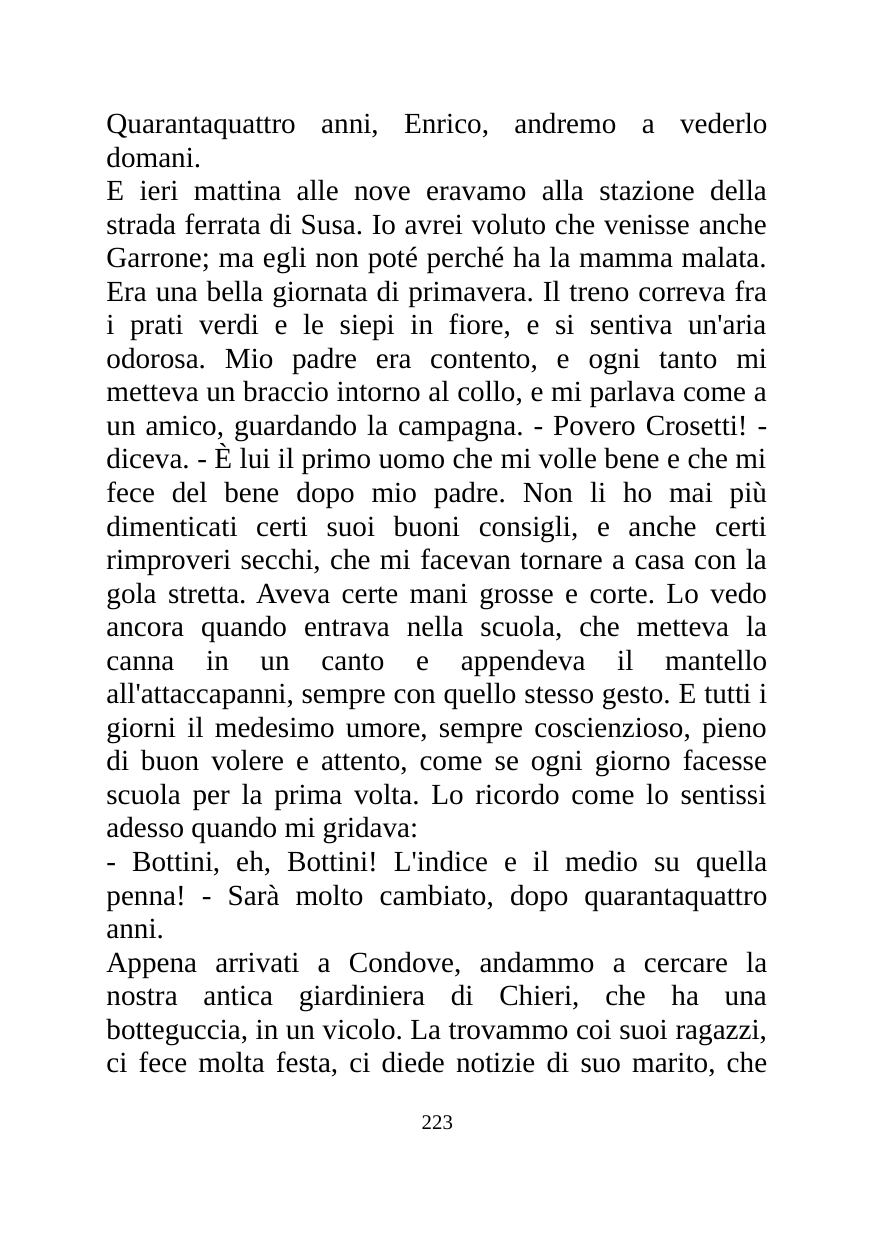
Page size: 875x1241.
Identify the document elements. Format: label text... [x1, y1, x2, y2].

text Quarantaquattro anni, Enrico, andremo a vederlo domani. [106, 106, 768, 173]
text Appena arrivati a Condove, andammo a cercare la nostra antica giardiniera di Chieri, che ha una botteguccia, in un vicolo. La trovammo coi suoi ragazzi, ci fece molta festa, ci diede notizie di suo marito, che [106, 945, 768, 1079]
text E ieri mattina alle nove eravamo alla stazione della strada ferrata di Susa. Io avrei voluto che venisse anche Garrone; ma egli non poté perché ha la mamma malata. Era una bella giornata di primavera. Il treno correva fra i prati verdi e le siepi in fiore, e si sentiva un'aria odorosa. Mio padre era contento, e ogni tanto mi metteva un braccio intorno al collo, e mi parlava come a un amico, guardando la campagna. - Povero Crosetti! - diceva. - È lui il primo uomo che mi volle bene e che mi fece del bene dopo mio padre. Non li ho mai più dimenticati certi suoi buoni consigli, e anche certi rimproveri secchi, che mi facevan tornare a casa con la gola stretta. Aveva certe mani grosse e corte. Lo vedo ancora quando entrava nella scuola, che metteva la canna in un canto e appendeva il mantello all'attaccapanni, sempre con quello stesso gesto. E tutti i giorni il medesimo umore, sempre coscienzioso, pieno di buon volere e attento, come se ogni giorno facesse scuola per la prima volta. Lo ricordo come lo sentissi adesso quando mi gridava: [106, 173, 768, 844]
text - Bottini, eh, Bottini! L'indice e il medio su quella penna! - Sarà molto cambiato, dopo quarantaquattro anni. [106, 844, 768, 945]
